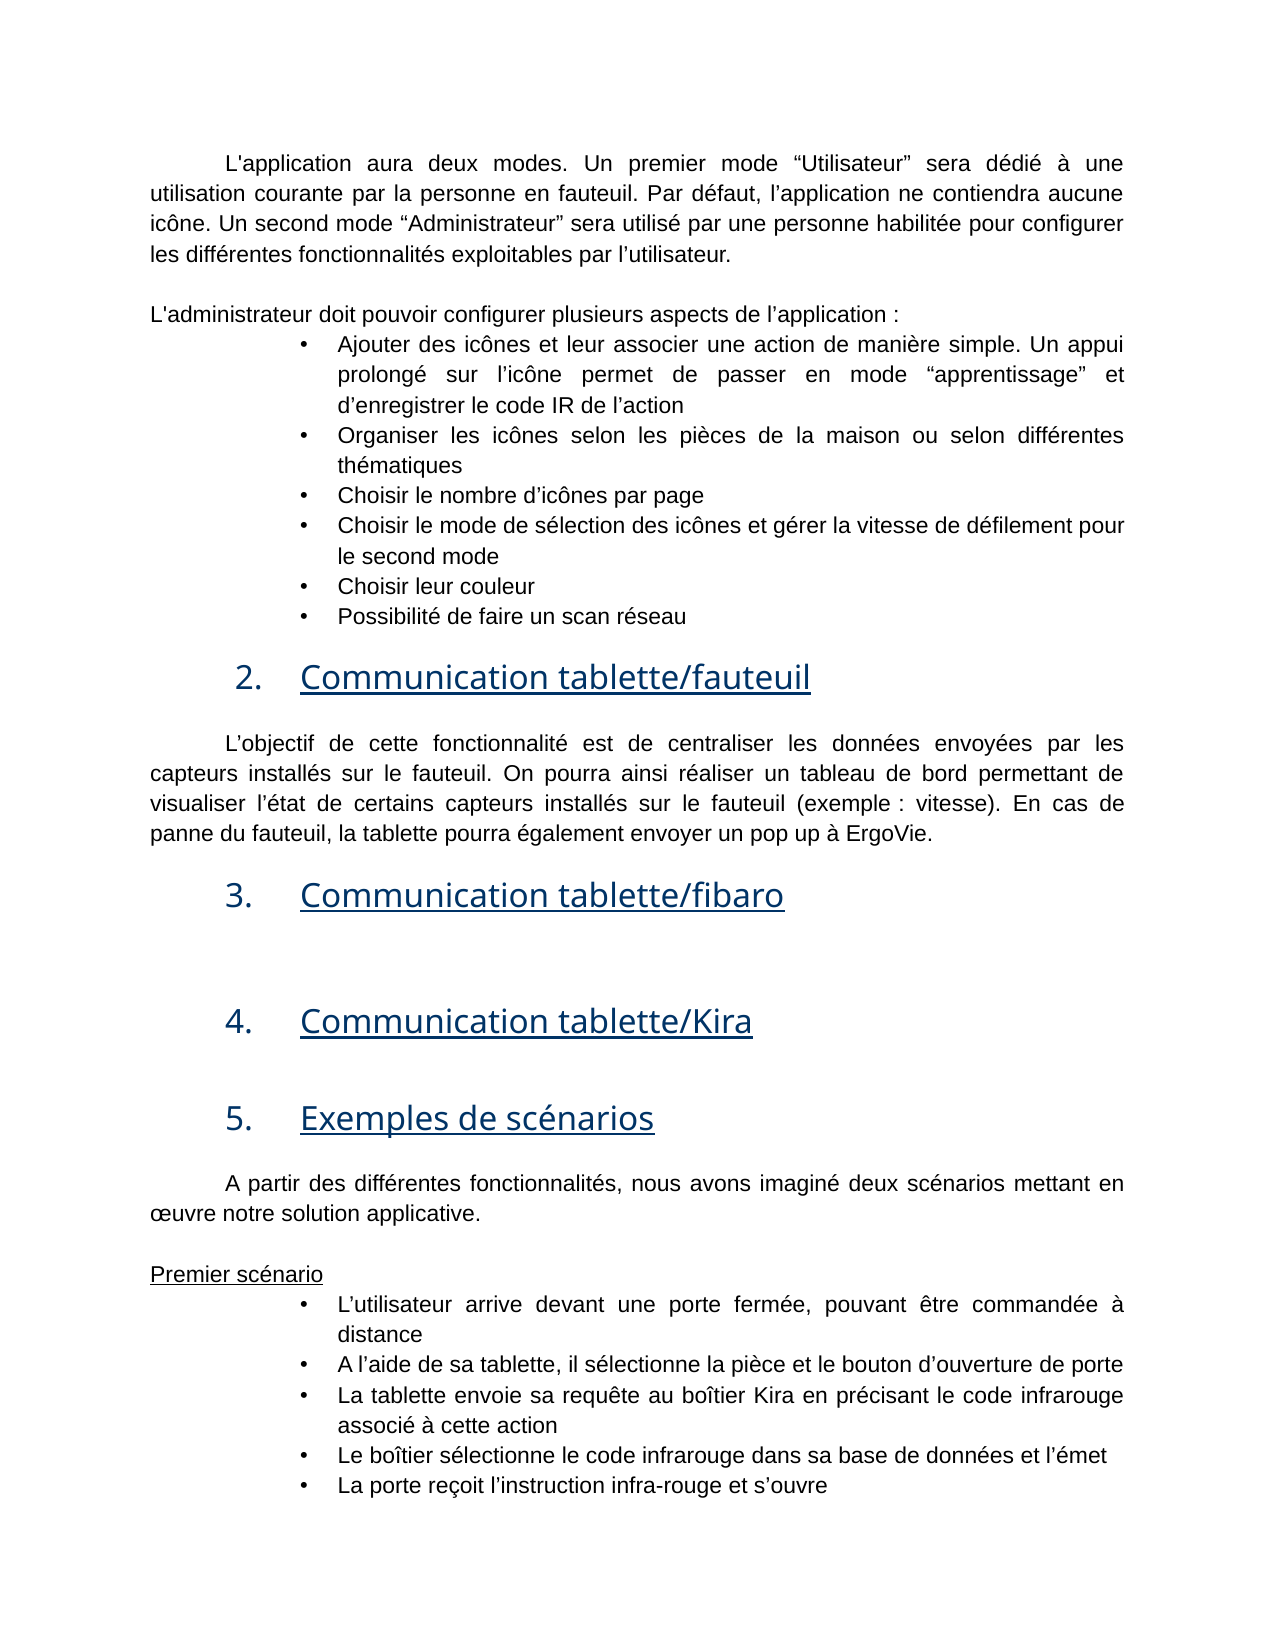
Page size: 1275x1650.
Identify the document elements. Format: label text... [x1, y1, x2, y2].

subtitle Communication tablette/fibaro [187, 871, 1125, 917]
list Possibilité de faire un scan réseau [300, 603, 1125, 629]
subtitle 4. Communication tablette/Kira [150, 998, 1125, 1043]
text Premier scénario [150, 1261, 1125, 1287]
list La porte reçoit l’instruction infra-rouge et s’ouvre [300, 1472, 1125, 1499]
list L’utilisateur arrive devant une porte fermée, pouvant être commandée à distance [300, 1291, 1125, 1348]
list Choisir le nombre d’icônes par page [300, 482, 1125, 509]
list Choisir leur couleur [300, 573, 1125, 599]
text L'application aura deux modes. Un premier mode “Utilisateur” sera dédié à une utilisation courante par la personne en fauteuil. Par défaut, l’application ne contiendra aucune icône. Un second mode “Administrateur” sera utilisé par une personne habilitée pour configurer les différentes fonctionnalités exploitables par l’utilisateur. [150, 150, 1125, 267]
list Ajouter des icônes et leur associer une action de manière simple. Un appui prolongé sur l’icône permet de passer en mode “apprentissage” et d’enregistrer le code IR de l’action [300, 331, 1125, 418]
list Organiser les icônes selon les pièces de la maison ou selon différentes thématiques [300, 422, 1125, 478]
text L'administrateur doit pouvoir configurer plusieurs aspects de l’application : [150, 301, 1125, 327]
list Choisir le mode de sélection des icônes et gérer la vitesse de défilement pour le second mode [300, 512, 1125, 569]
text L’objectif de cette fonctionnalité est de centraliser les données envoyées par les capteurs installés sur le fauteuil. On pourra ainsi réaliser un tableau de bord permettant de visualiser l’état de certains capteurs installés sur le fauteuil (exemple : vitesse). En cas de panne du fauteuil, la tablette pourra également envoyer un pop up à ErgoVie. [150, 730, 1125, 847]
list La tablette envoie sa requête au boîtier Kira en précisant le code infrarouge associé à cette action [300, 1382, 1125, 1438]
list A l’aide de sa tablette, il sélectionne la pièce et le bouton d’ouverture de porte [300, 1351, 1125, 1378]
subtitle 5. Exemples de scénarios [150, 1094, 1125, 1140]
subtitle Communication tablette/fauteuil [225, 654, 1125, 699]
list Le boîtier sélectionne le code infrarouge dans sa base de données et l’émet [300, 1442, 1125, 1468]
text A partir des différentes fonctionnalités, nous avons imaginé deux scénarios mettant en œuvre notre solution applicative. [150, 1170, 1125, 1227]
